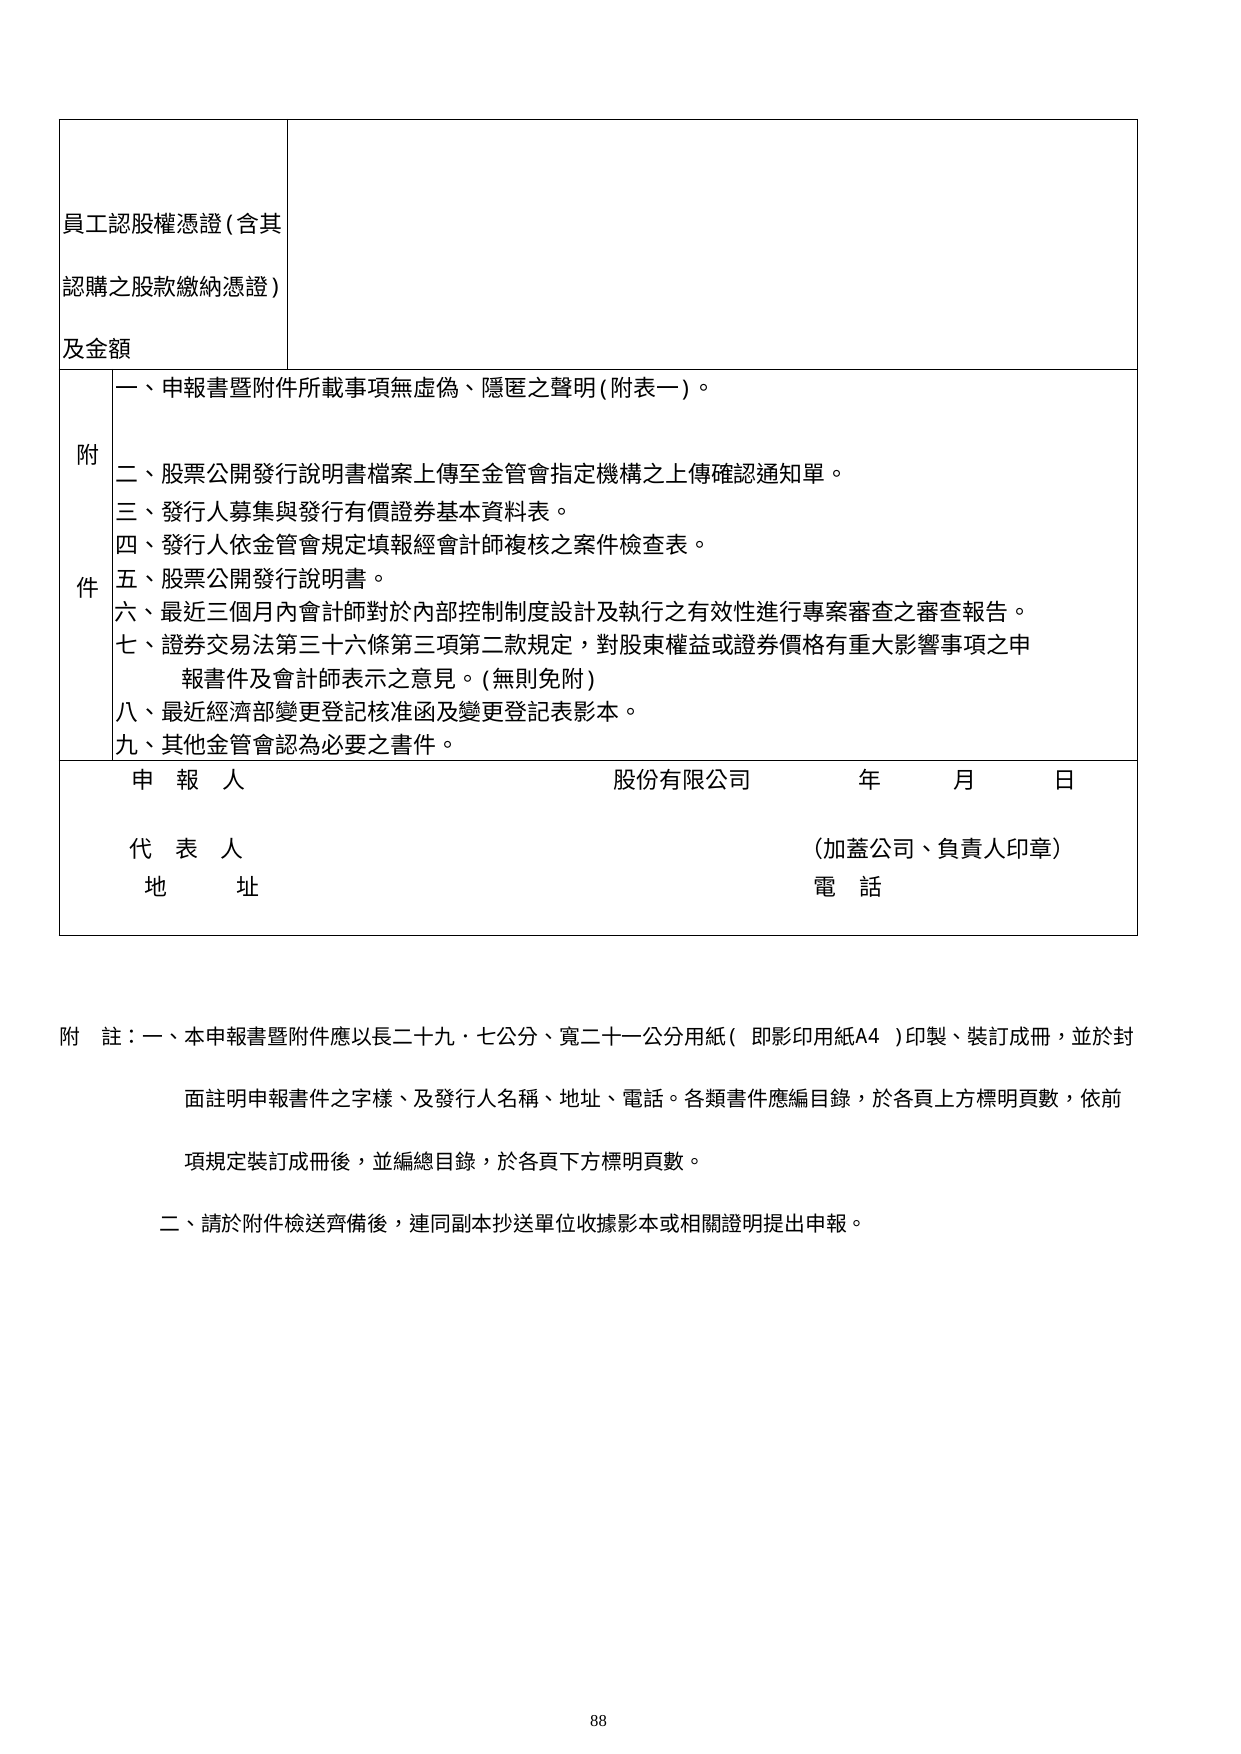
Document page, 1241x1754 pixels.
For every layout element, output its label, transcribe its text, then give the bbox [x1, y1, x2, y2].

table_cell 一、申報書暨附件所載事項無虛偽、隱匿之聲明(附表一)。 二、股票公開發行說明書檔案上傳至金管會指定機構之上傳確認通知單。 三、發行人募集與發行有價證券基本資料表。 四、發行人依金管會規定填報經會計師複核之案件檢查表。 五、股票公開發行說明書。 六、最近三個月內會計師對於內部控制制度設計及執行之有效性進行專案審查之審查報告。 七、證券交易法第三十六條第三項第二款規定，對股東權益或證券價格有重大影響事項之申 報書件及會計師表示之意見。(無則免附) 八、最近經濟部變更登記核准函及變更登記表影本。 九、其他金管會認為必要之書件。 [113, 370, 1137, 760]
table_cell 申 報 人 股份有限公司 年 月 日 代 表 人 （加蓋公司、負責人印章） 地 址 電 話 [60, 761, 1137, 935]
table_cell 員工認股權憑證(含其認購之股款繳納憑證)及金額 [60, 120, 287, 369]
table_cell [288, 120, 1137, 369]
text 二、請於附件檢送齊備後，連同副本抄送單位收據影本或相關證明提出申報。 [59, 1181, 1137, 1244]
text 附 註：一、本申報書暨附件應以長二十九．七公分、寬二十一公分用紙( 即影印用紙A4 )印製、裝訂成冊，並於封面註明申報書件之字樣、及發行人名稱、地址、電話。各類書件應編目錄，於各頁上方標明頁數，依前項規定裝訂成冊後，並編總目錄，於各頁下方標明頁數。 [59, 994, 1137, 1181]
table_cell 附 件 [60, 370, 112, 760]
